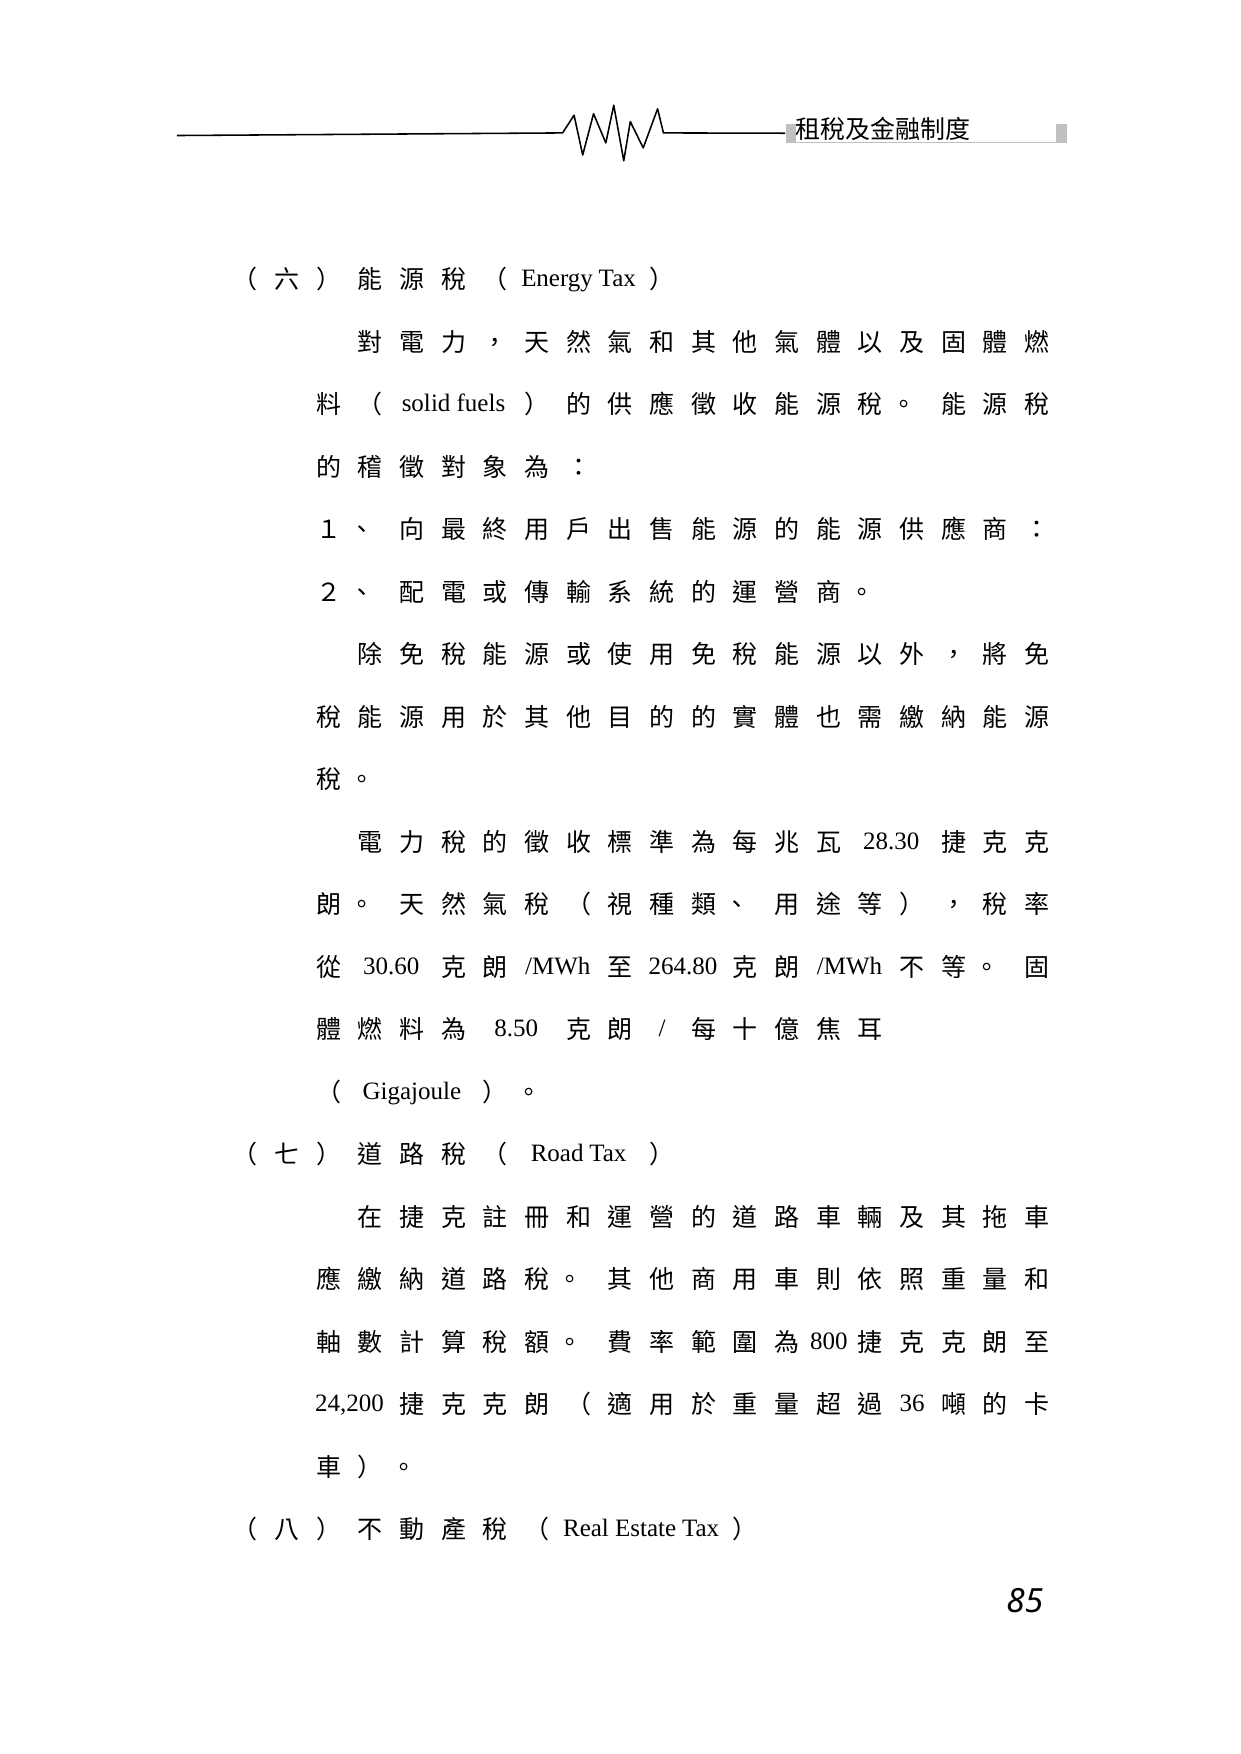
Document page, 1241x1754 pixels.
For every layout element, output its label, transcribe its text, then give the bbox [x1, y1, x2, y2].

text 電力稅的徵收標準為每兆瓦28.30捷克克朗。天然氣稅（視種類、用途等），稅率從30.60克朗/MWh至264.80克朗/MWh不等。固體燃料為8.50克朗/每十億焦耳（Gigajoule）。 [281, 799, 1058, 1111]
text 在捷克註冊和運營的道路車輛及其拖車應繳納道路稅。其他商用車則依照重量和軸數計算稅額。費率範圍為800捷克克朗至24,200捷克克朗（適用於重量超過36噸的卡車）。 [281, 1174, 1058, 1486]
text （八）不動產稅（Real Estate Tax） [207, 1486, 1058, 1549]
text 對電力，天然氣和其他氣體以及固體燃料（solid fuels）的供應徵收能源稅。能源稅的稽徵對象為： [281, 299, 1058, 486]
text （七）道路稅（Road Tax） [207, 1111, 1058, 1174]
text ２、配電或傳輸系統的運營商。 [281, 549, 1058, 611]
text １、向最終用戶出售能源的能源供應商： [281, 486, 1058, 549]
text （六）能源稅（Energy Tax） [207, 236, 1058, 299]
text 除免稅能源或使用免稅能源以外，將免稅能源用於其他目的的實體也需繳納能源稅。 [281, 611, 1058, 799]
